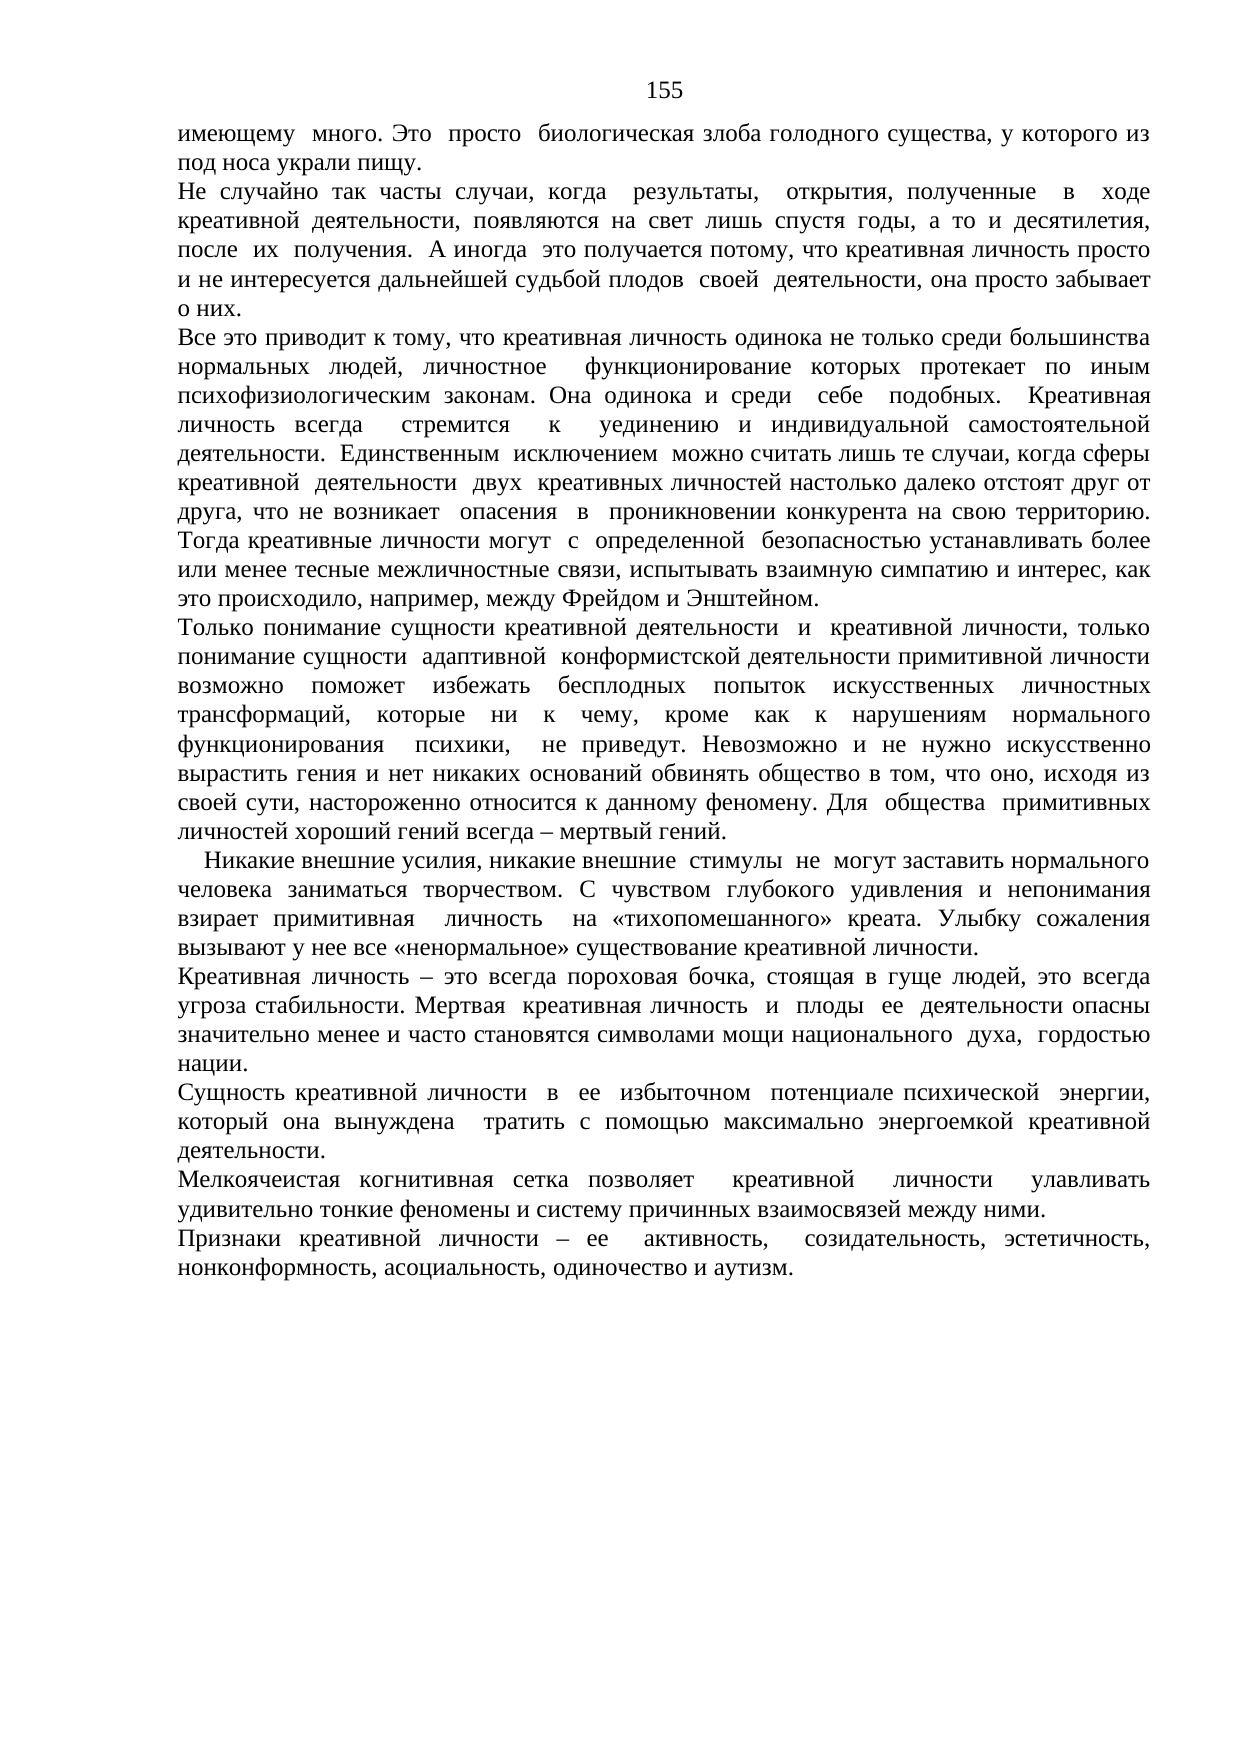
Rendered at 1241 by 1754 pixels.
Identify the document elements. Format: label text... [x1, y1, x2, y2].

text Только понимание сущности креативной деятельности и креативной личности, только понимание сущности адаптивной конформистской деятельности примитивной личности возможно поможет избежать бесплодных попыток искусственных личностных трансформаций, которые ни к чему, кроме как к нарушениям нормального функционирования психики, не приведут. Невозможно и не нужно искусственно вырастить гения и нет никаких оснований обвинять общество в том, что оно, исходя из своей сути, настороженно относится к данному феномену. Для общества примитивных личностей хороший гений всегда – мертвый гений. [177, 612, 1152, 845]
text Никакие внешние усилия, никакие внешние стимулы не могут заставить нормального человека заниматься творчеством. С чувством глубокого удивления и непонимания взирает примитивная личность на «тихопомешанного» креата. Улыбку сожаления вызывают у нее все «ненормальное» существование креативной личности. [177, 845, 1152, 961]
text имеющему много. Это просто биологическая злоба голодного существа, у которого из под носа украли пищу. [177, 118, 1152, 176]
text Мелкоячеистая когнитивная сетка позволяет креативной личности улавливать удивительно тонкие феномены и систему причинных взаимосвязей между ними. [177, 1164, 1152, 1222]
text Креативная личность – это всегда пороховая бочка, стоящая в гуще людей, это всегда угроза стабильности. Мертвая креативная личность и плоды ее деятельности опасны значительно менее и часто становятся символами мощи национального духа, гордостью нации. [177, 961, 1152, 1077]
text Все это приводит к тому, что креативная личность одинока не только среди большинства нормальных людей, личностное функционирование которых протекает по иным психофизиологическим законам. Она одинока и среди себе подобных. Креативная личность всегда стремится к уединению и индивидуальной самостоятельной деятельности. Единственным исключением можно считать лишь те случаи, когда сферы креативной деятельности двух креативных личностей настолько далеко отстоят друг от друга, что не возникает опасения в проникновении конкурента на свою территорию. Тогда креативные личности могут с определенной безопасностью устанавливать более или менее тесные межличностные связи, испытывать взаимную симпатию и интерес, как это происходило, например, между Фрейдом и Энштейном. [177, 322, 1152, 612]
text Не случайно так часты случаи, когда результаты, открытия, полученные в ходе креативной деятельности, появляются на свет лишь спустя годы, а то и десятилетия, после их получения. А иногда это получается потому, что креативная личность просто и не интересуется дальнейшей судьбой плодов своей деятельности, она просто забывает о них. [177, 176, 1152, 322]
text Сущность креативной личности в ее избыточном потенциале психической энергии, который она вынуждена тратить с помощью максимально энергоемкой креативной деятельности. [177, 1077, 1152, 1164]
text Признаки креативной личности – ее активность, созидательность, эстетичность, нонконформность, асоциальность, одиночество и аутизм. [177, 1222, 1152, 1281]
